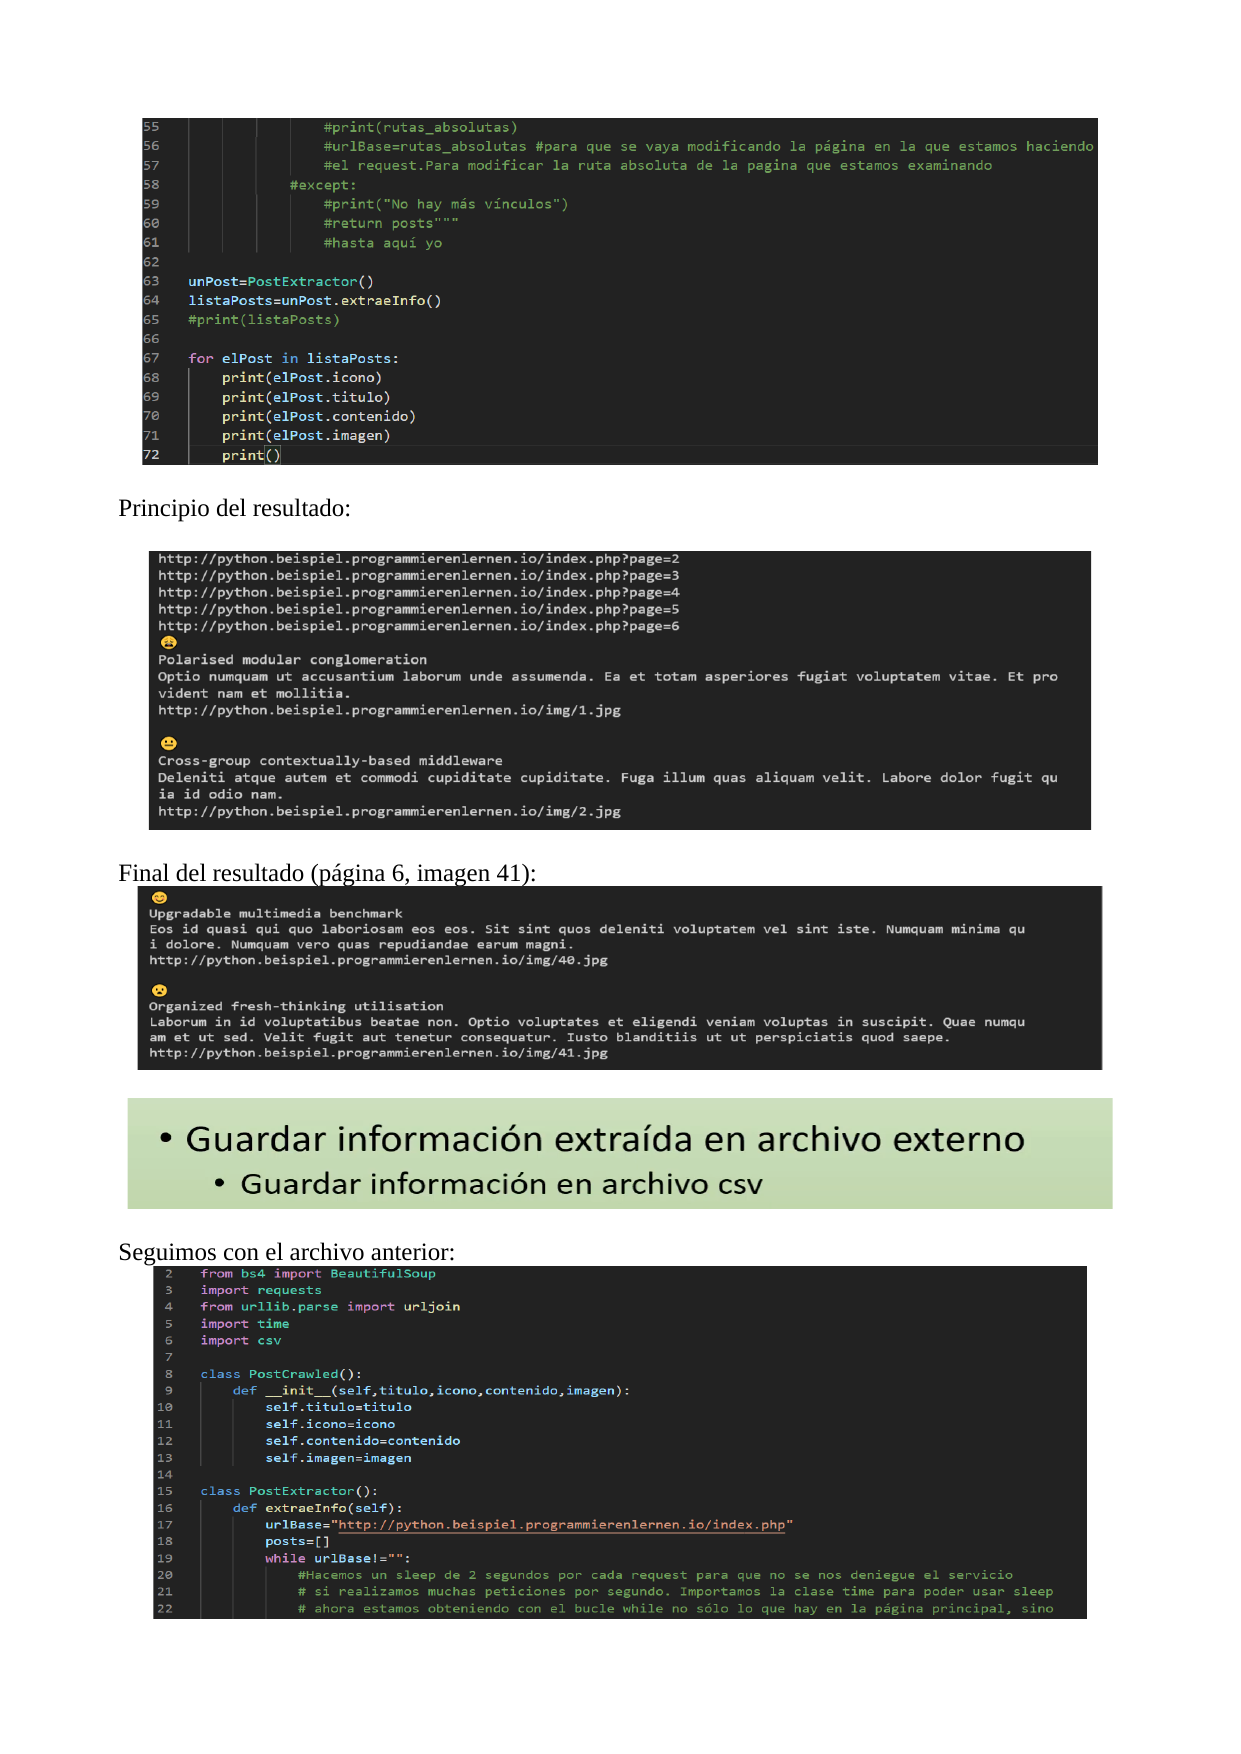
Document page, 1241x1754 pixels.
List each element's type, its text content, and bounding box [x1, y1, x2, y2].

text Final del resultado (página 6, imagen 41): [118, 858, 1122, 887]
text Principio del resultado: [118, 493, 1122, 522]
picture [142, 118, 1098, 465]
text Seguimos con el archivo anterior: [118, 1237, 1122, 1266]
picture [153, 1266, 1087, 1619]
picture [137, 886, 1103, 1070]
picture [127, 1098, 1113, 1209]
picture [148, 551, 1092, 830]
